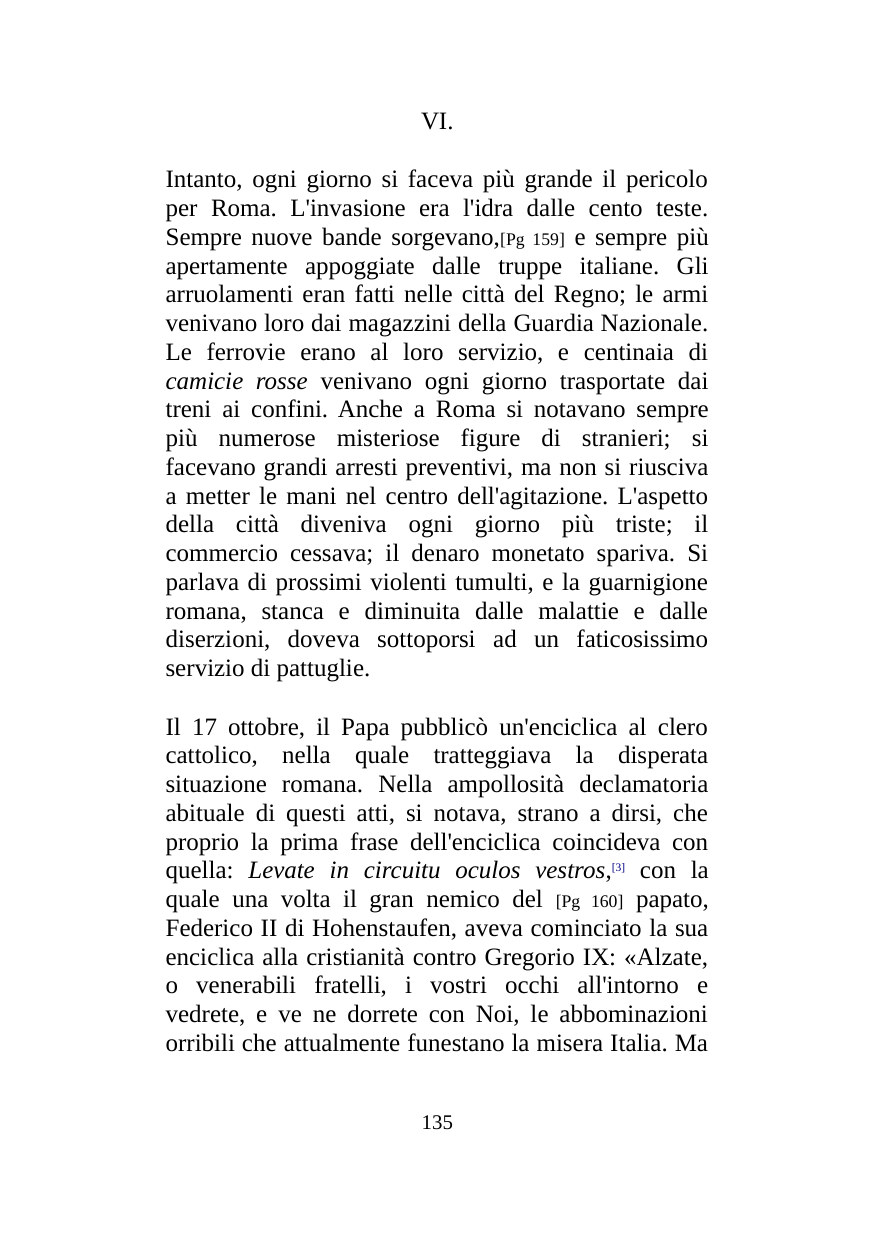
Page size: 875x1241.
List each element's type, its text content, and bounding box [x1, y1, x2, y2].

text Il 17 ottobre, il Papa pubblicò un'enciclica al clero cattolico, nella quale tratteggiava la disperata situazione romana. Nella ampollosità declamatoria abituale di questi atti, si notava, strano a dirsi, che proprio la prima frase dell'enciclica coincideva con quella: Levate in circuitu oculos vestros,[3] con la quale una volta il gran nemico del [Pg 160] papato, Federico II di Hohenstaufen, aveva cominciato la sua enciclica alla cristianità contro Gregorio IX: «Alzate, o venerabili fratelli, i vostri occhi all'intorno e vedrete, e ve ne dorrete con Noi, le abbominazioni orribili che attualmente funestano la misera Italia. Ma [165, 712, 709, 1057]
text Intanto, ogni giorno si faceva più grande il pericolo per Roma. L'invasione era l'idra dalle cento teste. Sempre nuove bande sorgevano,[Pg 159] e sempre più apertamente appoggiate dalle truppe italiane. Gli arruolamenti eran fatti nelle città del Regno; le armi venivano loro dai magazzini della Guardia Nazionale. Le ferrovie erano al loro servizio, e centinaia di camicie rosse venivano ogni giorno trasportate dai treni ai confini. Anche a Roma si notavano sempre più numerose misteriose figure di stranieri; si facevano grandi arresti preventivi, ma non si riusciva a metter le mani nel centro dell'agitazione. L'aspetto della città diveniva ogni giorno più triste; il commercio cessava; il denaro monetato spariva. Si parlava di prossimi violenti tumulti, e la guarnigione romana, stanca e diminuita dalle malattie e dalle diserzioni, doveva sottoporsi ad un faticosissimo servizio di pattuglie. [165, 164, 709, 682]
text VI. [165, 106, 709, 135]
